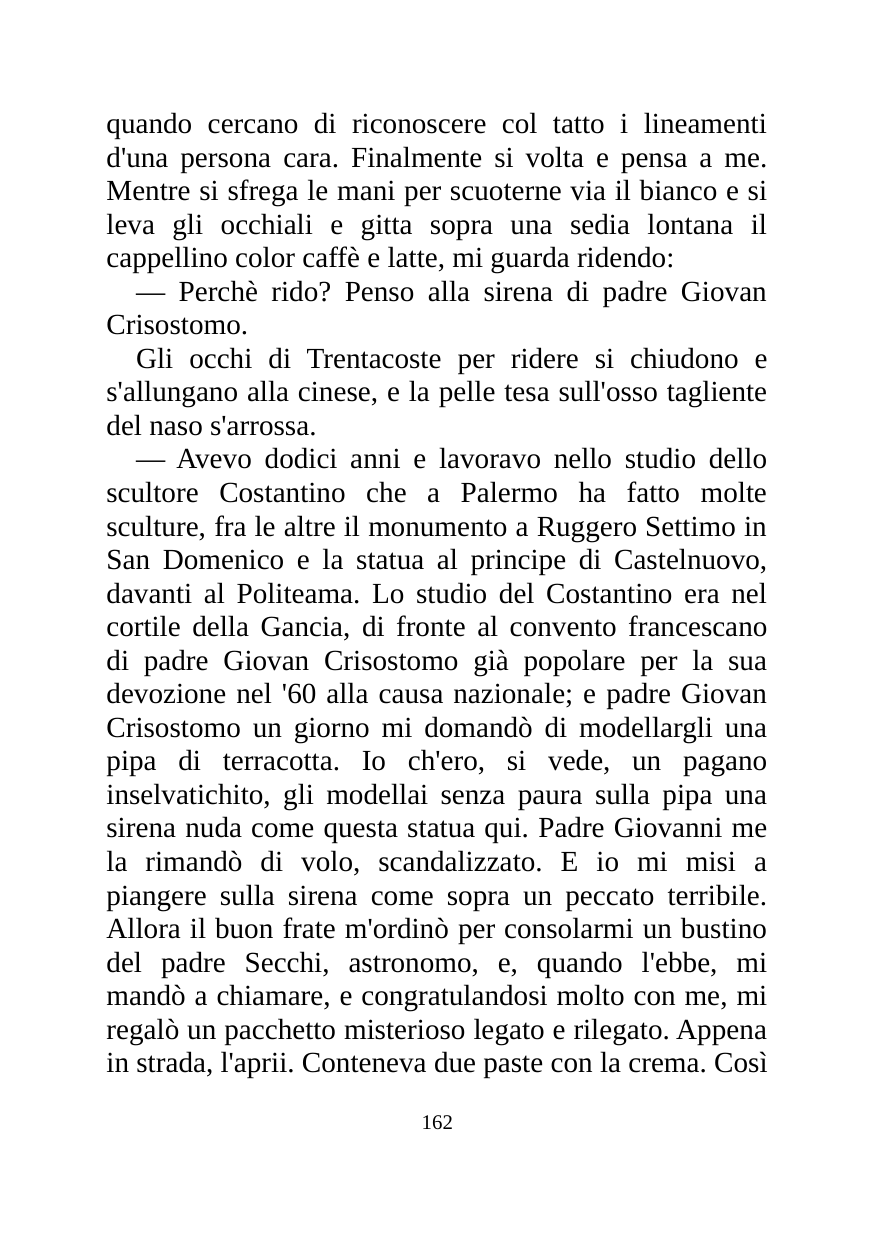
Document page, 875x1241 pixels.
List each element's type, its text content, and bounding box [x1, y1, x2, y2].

text Gli occhi di Trentacoste per ridere si chiudono e s'allungano alla cinese, e la pelle tesa sull'osso tagliente del naso s'arrossa. [106, 341, 768, 442]
text quando cercano di riconoscere col tatto i lineamenti d'una persona cara. Finalmente si volta e pensa a me. Mentre si sfrega le mani per scuoterne via il bianco e si leva gli occhiali e gitta sopra una sedia lontana il cappellino color caffè e latte, mi guarda ridendo: [106, 106, 768, 274]
text — Avevo dodici anni e lavoravo nello studio dello scultore Costantino che a Palermo ha fatto molte sculture, fra le altre il monumento a Ruggero Settimo in San Domenico e la statua al principe di Castelnuovo, davanti al Politeama. Lo studio del Costantino era nel cortile della Gancia, di fronte al convento francescano di padre Giovan Crisostomo già popolare per la sua devozione nel '60 alla causa nazionale; e padre Giovan Crisostomo un giorno mi domandò di modellargli una pipa di terracotta. Io ch'ero, si vede, un pagano inselvatichito, gli modellai senza paura sulla pipa una sirena nuda come questa statua qui. Padre Giovanni me la rimandò di volo, scandalizzato. E io mi misi a piangere sulla sirena come sopra un peccato terribile. Allora il buon frate m'ordinò per consolarmi un bustino del padre Secchi, astronomo, e, quando l'ebbe, mi mandò a chiamare, e congratulandosi molto con me, mi regalò un pacchetto misterioso legato e rilegato. Appena in strada, l'aprii. Conteneva due paste con la crema. Così [106, 442, 768, 1079]
text — Perchè rido? Penso alla sirena di padre Giovan Crisostomo. [106, 274, 768, 341]
